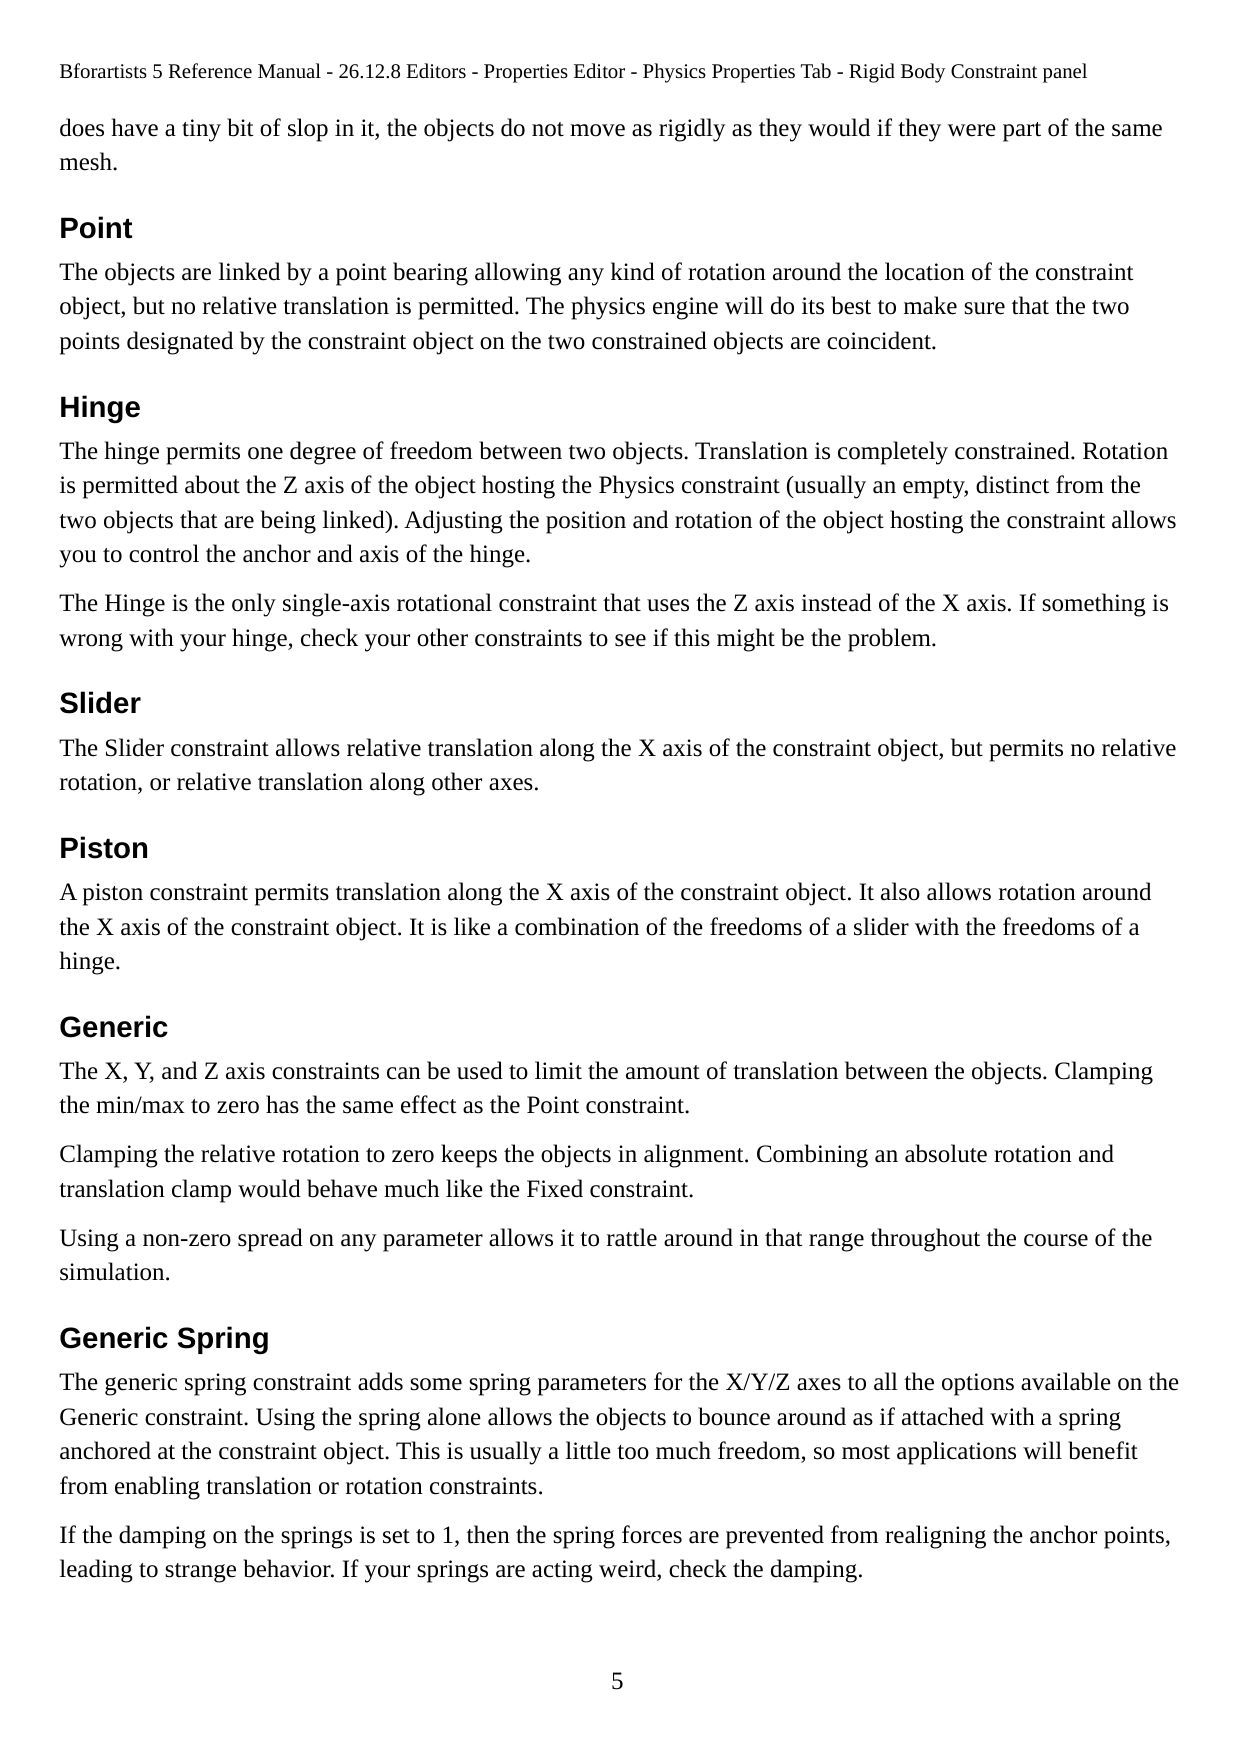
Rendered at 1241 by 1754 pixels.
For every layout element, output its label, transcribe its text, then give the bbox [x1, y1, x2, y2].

text A piston constraint permits translation along the X axis of the constraint object. It also allows rotation around the X axis of the constraint object. It is like a combination of the freedoms of a slider with the freedoms of a hinge. [59, 877, 1181, 975]
subtitle Hinge [59, 389, 1181, 423]
subtitle Slider [59, 686, 1181, 720]
subtitle Generic [59, 1010, 1181, 1043]
text The hinge permits one degree of freedom between two objects. Translation is completely constrained. Rotation is permitted about the Z axis of the object hosting the Physics constraint (usually an empty, distinct from the two objects that are being linked). Adjusting the position and rotation of the object hosting the constraint allows you to control the anchor and axis of the hinge. [59, 436, 1181, 568]
subtitle Generic Spring [59, 1321, 1181, 1355]
text does have a tiny bit of slop in it, the objects do not move as rigidly as they would if they were part of the same mesh. [59, 113, 1181, 176]
text The Slider constraint allows relative translation along the X axis of the constraint object, but permits no relative rotation, or relative translation along other axes. [59, 733, 1181, 796]
subtitle Piston [59, 831, 1181, 864]
text Using a non-zero spread on any parameter allows it to rattle around in that range throughout the course of the simulation. [59, 1223, 1181, 1286]
text Clamping the relative rotation to zero keeps the objects in alignment. Combining an absolute rotation and translation clamp would behave much like the Fixed constraint. [59, 1139, 1181, 1203]
subtitle Point [59, 211, 1181, 244]
text The Hinge is the only single-axis rotational constraint that uses the Z axis instead of the X axis. If something is wrong with your hinge, check your other constraints to see if this might be the problem. [59, 588, 1181, 652]
text The objects are linked by a point bearing allowing any kind of rotation around the location of the constraint object, but no relative translation is permitted. The physics engine will do its best to make sure that the two points designated by the constraint object on the two constrained objects are coincident. [59, 257, 1181, 355]
text The generic spring constraint adds some spring parameters for the X/Y/Z axes to all the options available on the Generic constraint. Using the spring alone allows the objects to bounce around as if attached with a spring anchored at the constraint object. This is usually a little too much freedom, so most applications will benefit from enabling translation or rotation constraints. [59, 1367, 1181, 1499]
text If the damping on the springs is set to 1, then the spring forces are prevented from realigning the anchor points, leading to strange behavior. If your springs are acting weird, check the damping. [59, 1520, 1181, 1583]
text The X, Y, and Z axis constraints can be used to limit the amount of translation between the objects. Clamping the min/max to zero has the same effect as the Point constraint. [59, 1056, 1181, 1119]
